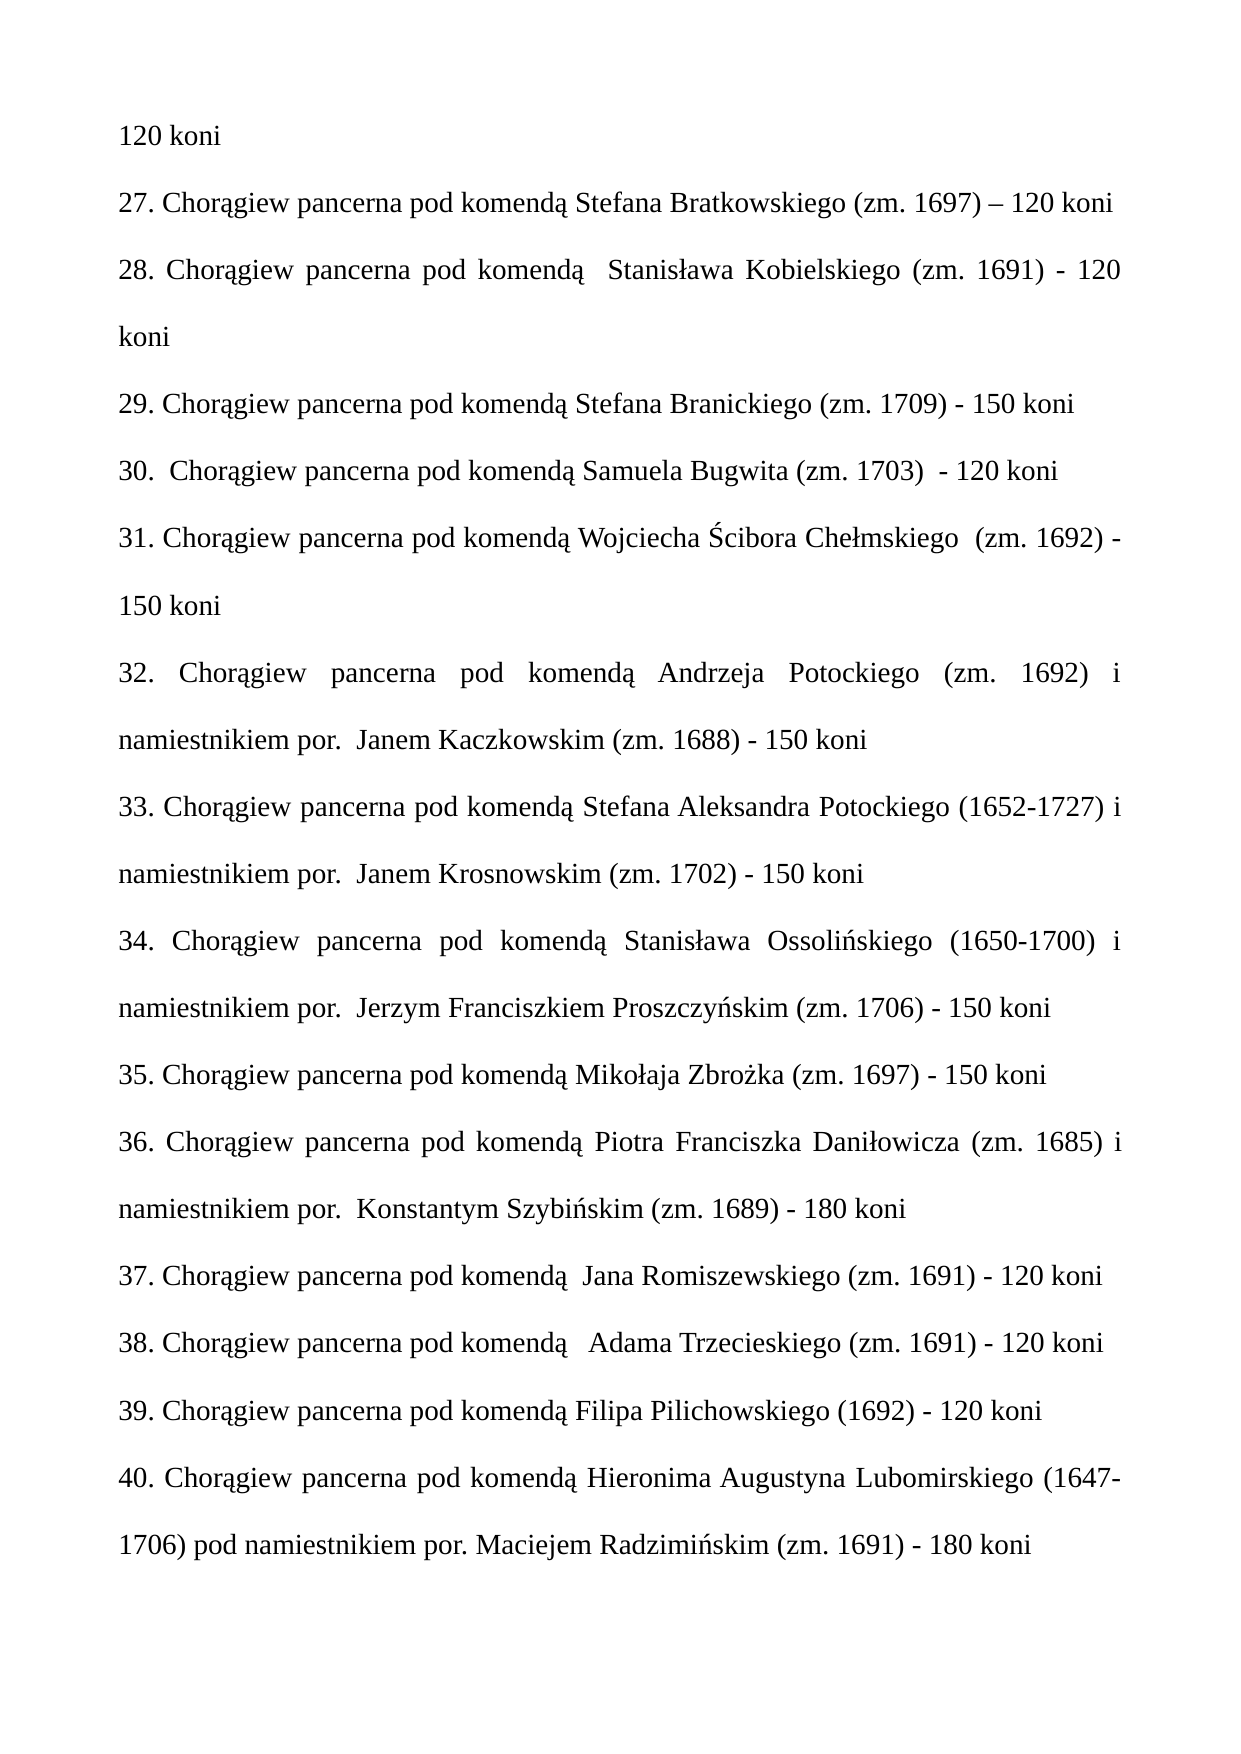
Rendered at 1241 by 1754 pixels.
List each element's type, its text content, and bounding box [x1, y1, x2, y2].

text 37. Chorągiew pancerna pod komendą Jana Romiszewskiego (zm. 1691) - 120 koni [118, 1258, 1122, 1292]
text - 120 koni [118, 118, 1122, 152]
text 31. Chorągiew pancerna pod komendą Wojciecha Ścibora Chełmskiego (zm. 1692) - 150 koni [118, 521, 1122, 621]
text 36. Chorągiew pancerna pod komendą Piotra Franciszka Daniłowicza (zm. 1685) i namiestnikiem por. Konstantym Szybińskim (zm. 1689) - 180 koni [118, 1124, 1122, 1225]
text 32. Chorągiew pancerna pod komendą Andrzeja Potockiego (zm. 1692) i namiestnikiem por. Janem Kaczkowskim (zm. 1688) - 150 koni [118, 655, 1122, 755]
text 29. Chorągiew pancerna pod komendą Stefana Branickiego (zm. 1709) - 150 koni [118, 386, 1122, 420]
text 33. Chorągiew pancerna pod komendą Stefana Aleksandra Potockiego (1652-1727) i namiestnikiem por. Janem Krosnowskim (zm. 1702) - 150 koni [118, 789, 1122, 889]
text 30. Chorągiew pancerna pod komendą Samuela Bugwita (zm. 1703) - 120 koni [118, 453, 1122, 487]
text 28. Chorągiew pancerna pod komendą Stanisława Kobielskiego (zm. 1691) - 120 koni [118, 252, 1122, 353]
text 40. Chorągiew pancerna pod komendą Hieronima Augustyna Lubomirskiego (1647-1706) pod namiestnikiem por. Maciejem Radzimińskim (zm. 1691) - 180 koni [118, 1460, 1122, 1560]
text 39. Chorągiew pancerna pod komendą Filipa Pilichowskiego (1692) - 120 koni [118, 1393, 1122, 1426]
text 35. Chorągiew pancerna pod komendą Mikołaja Zbrożka (zm. 1697) - 150 koni [118, 1057, 1122, 1091]
text 38. Chorągiew pancerna pod komendą Adama Trzecieskiego (zm. 1691) - 120 koni [118, 1326, 1122, 1359]
text 27. Chorągiew pancerna pod komendą Stefana Bratkowskiego (zm. 1697) – 120 koni [118, 185, 1122, 219]
text 34. Chorągiew pancerna pod komendą Stanisława Ossolińskiego (1650-1700) i namiestnikiem por. Jerzym Franciszkiem Proszczyńskim (zm. 1706) - 150 koni [118, 923, 1122, 1024]
